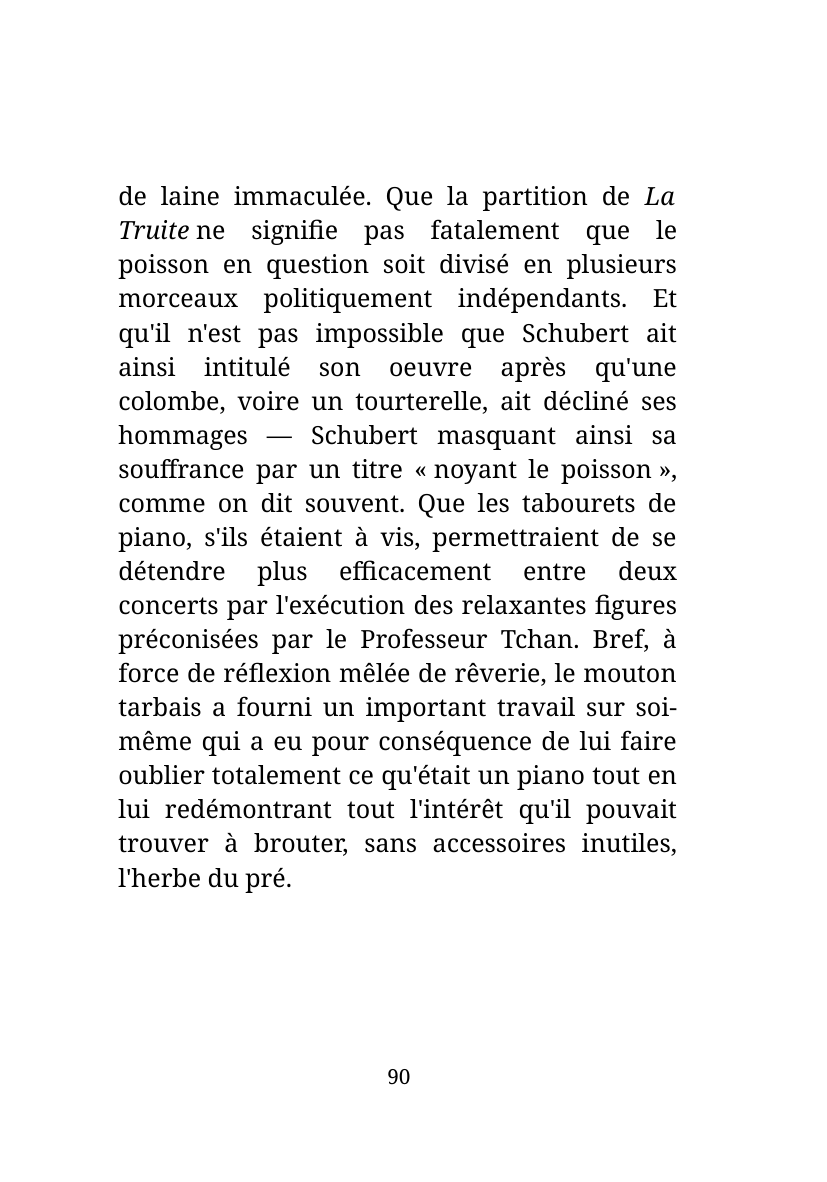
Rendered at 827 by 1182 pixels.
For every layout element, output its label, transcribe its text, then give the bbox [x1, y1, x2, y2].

text de laine immaculée. Que la partition de La Truite ne signifie pas fatalement que le poisson en question soit divisé en plusieurs morceaux politiquement indépendants. Et qu'il n'est pas impossible que Schubert ait ainsi intitulé son oeuvre après qu'une colombe, voire un tourterelle, ait décliné ses hommages — Schubert masquant ainsi sa souffrance par un titre « noyant le poisson », comme on dit souvent. Que les tabourets de piano, s'ils étaient à vis, permettraient de se détendre plus efficacement entre deux concerts par l'exécution des relaxantes figures préconisées par le Professeur Tchan. Bref, à force de réflexion mêlée de rêverie, le mouton tarbais a fourni un important travail sur soi-même qui a eu pour conséquence de lui faire oublier totalement ce qu'était un piano tout en lui redémontrant tout l'intérêt qu'il pouvait trouver à brouter, sans accessoires inutiles, l'herbe du pré. [118, 179, 677, 894]
